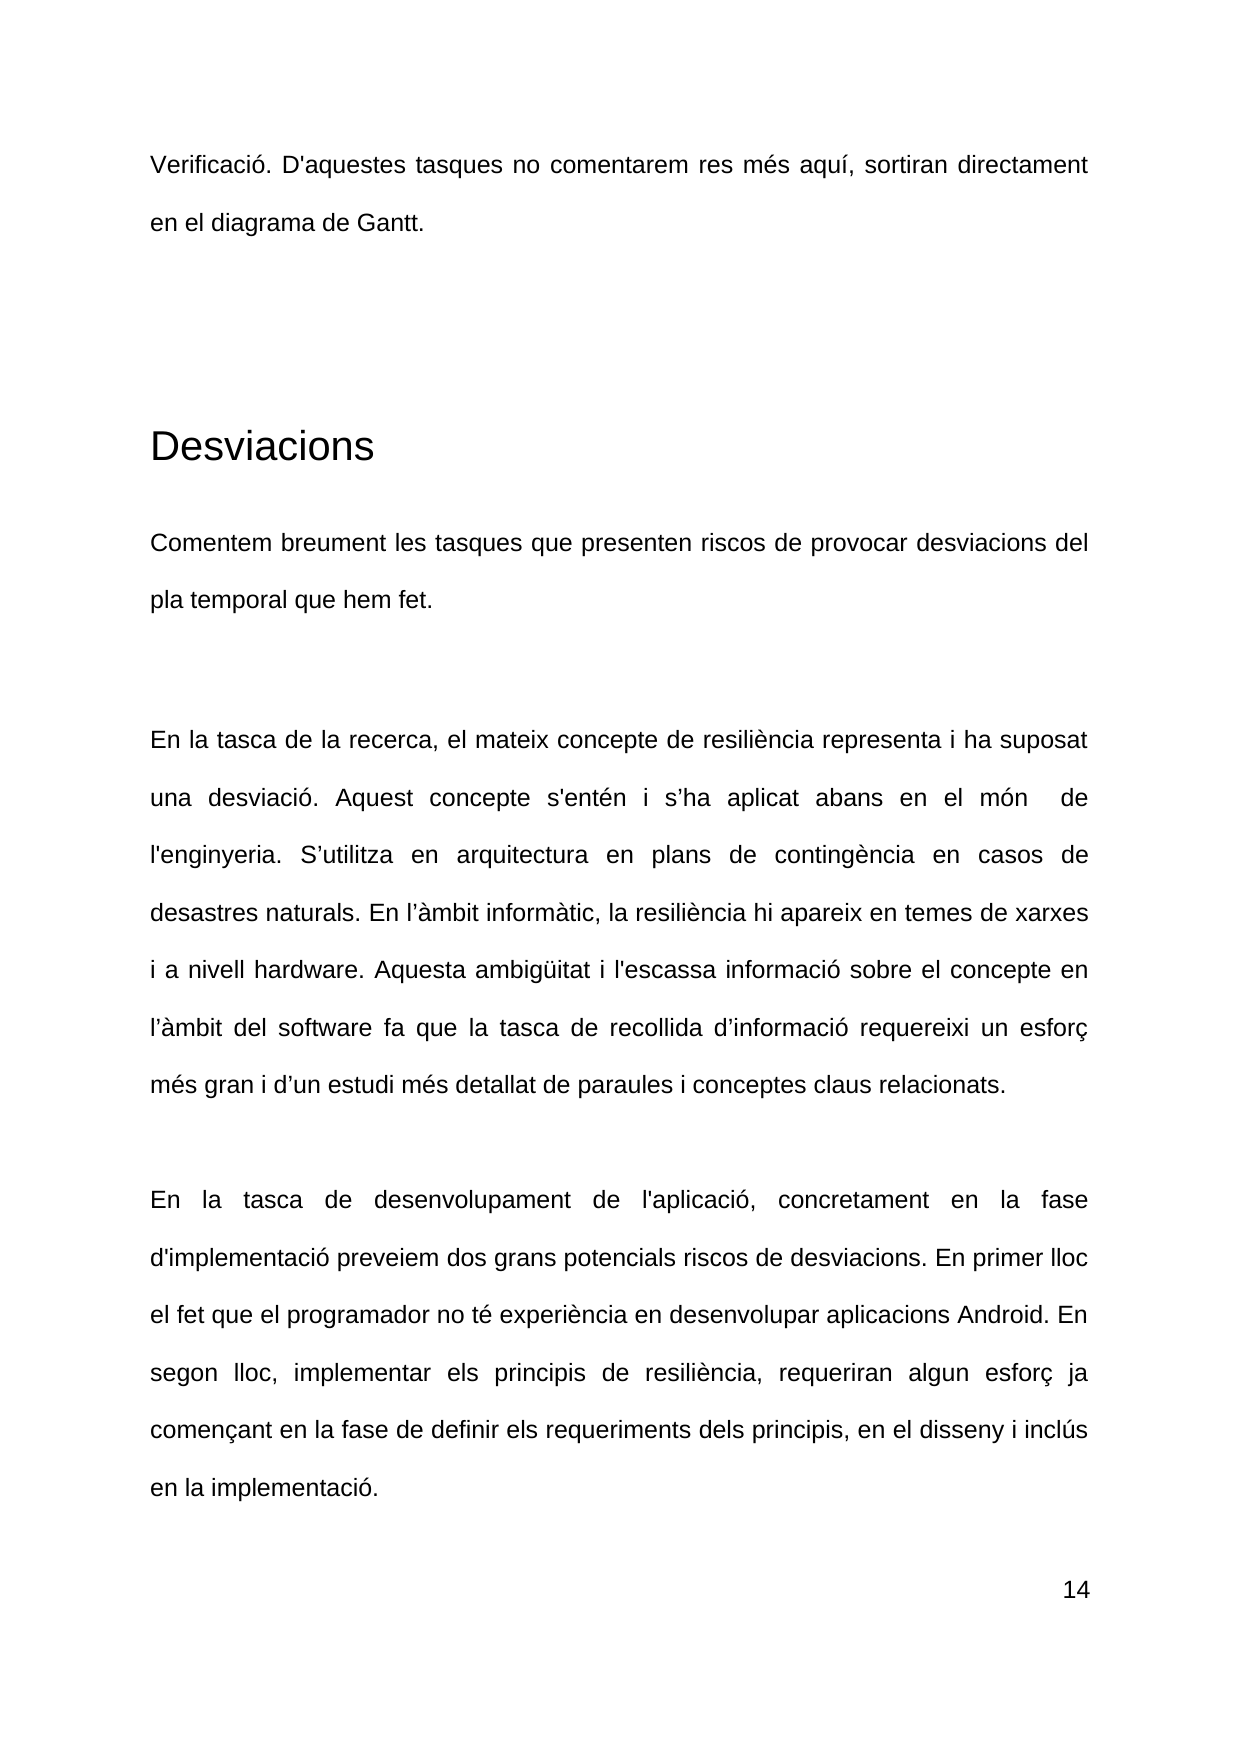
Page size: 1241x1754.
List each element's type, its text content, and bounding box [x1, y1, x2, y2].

text Comentem breument les tasques que presenten riscos de provocar desviacions del pla temporal que hem fet. [150, 528, 1090, 614]
text En la tasca de la recerca, el mateix concepte de resiliència representa i ha suposat una desviació. Aquest concepte s'entén i s’ha aplicat abans en el món de l'enginyeria. S’utilitza en arquitectura en plans de contingència en casos de desastres naturals. En l’àmbit informàtic, la resiliència hi apareix en temes de xarxes i a nivell hardware. Aquesta ambigüitat i l'escassa informació sobre el concepte en l’àmbit del software fa que la tasca de recollida d’informació requereixi un esforç més gran i d’un estudi més detallat de paraules i conceptes claus relacionats. [150, 725, 1090, 1099]
text Verificació. D'aquestes tasques no comentarem res més aquí, sortiran directament en el diagrama de Gantt. [150, 150, 1090, 236]
subtitle Desviacions [150, 422, 1090, 469]
text En la tasca de desenvolupament de l'aplicació, concretament en la fase d'implementació preveiem dos grans potencials riscos de desviacions. En primer lloc el fet que el programador no té experiència en desenvolupar aplicacions Android. En segon lloc, implementar els principis de resiliència, requeriran algun esforç ja començant en la fase de definir els requeriments dels principis, en el disseny i inclús en la implementació. [150, 1185, 1090, 1501]
